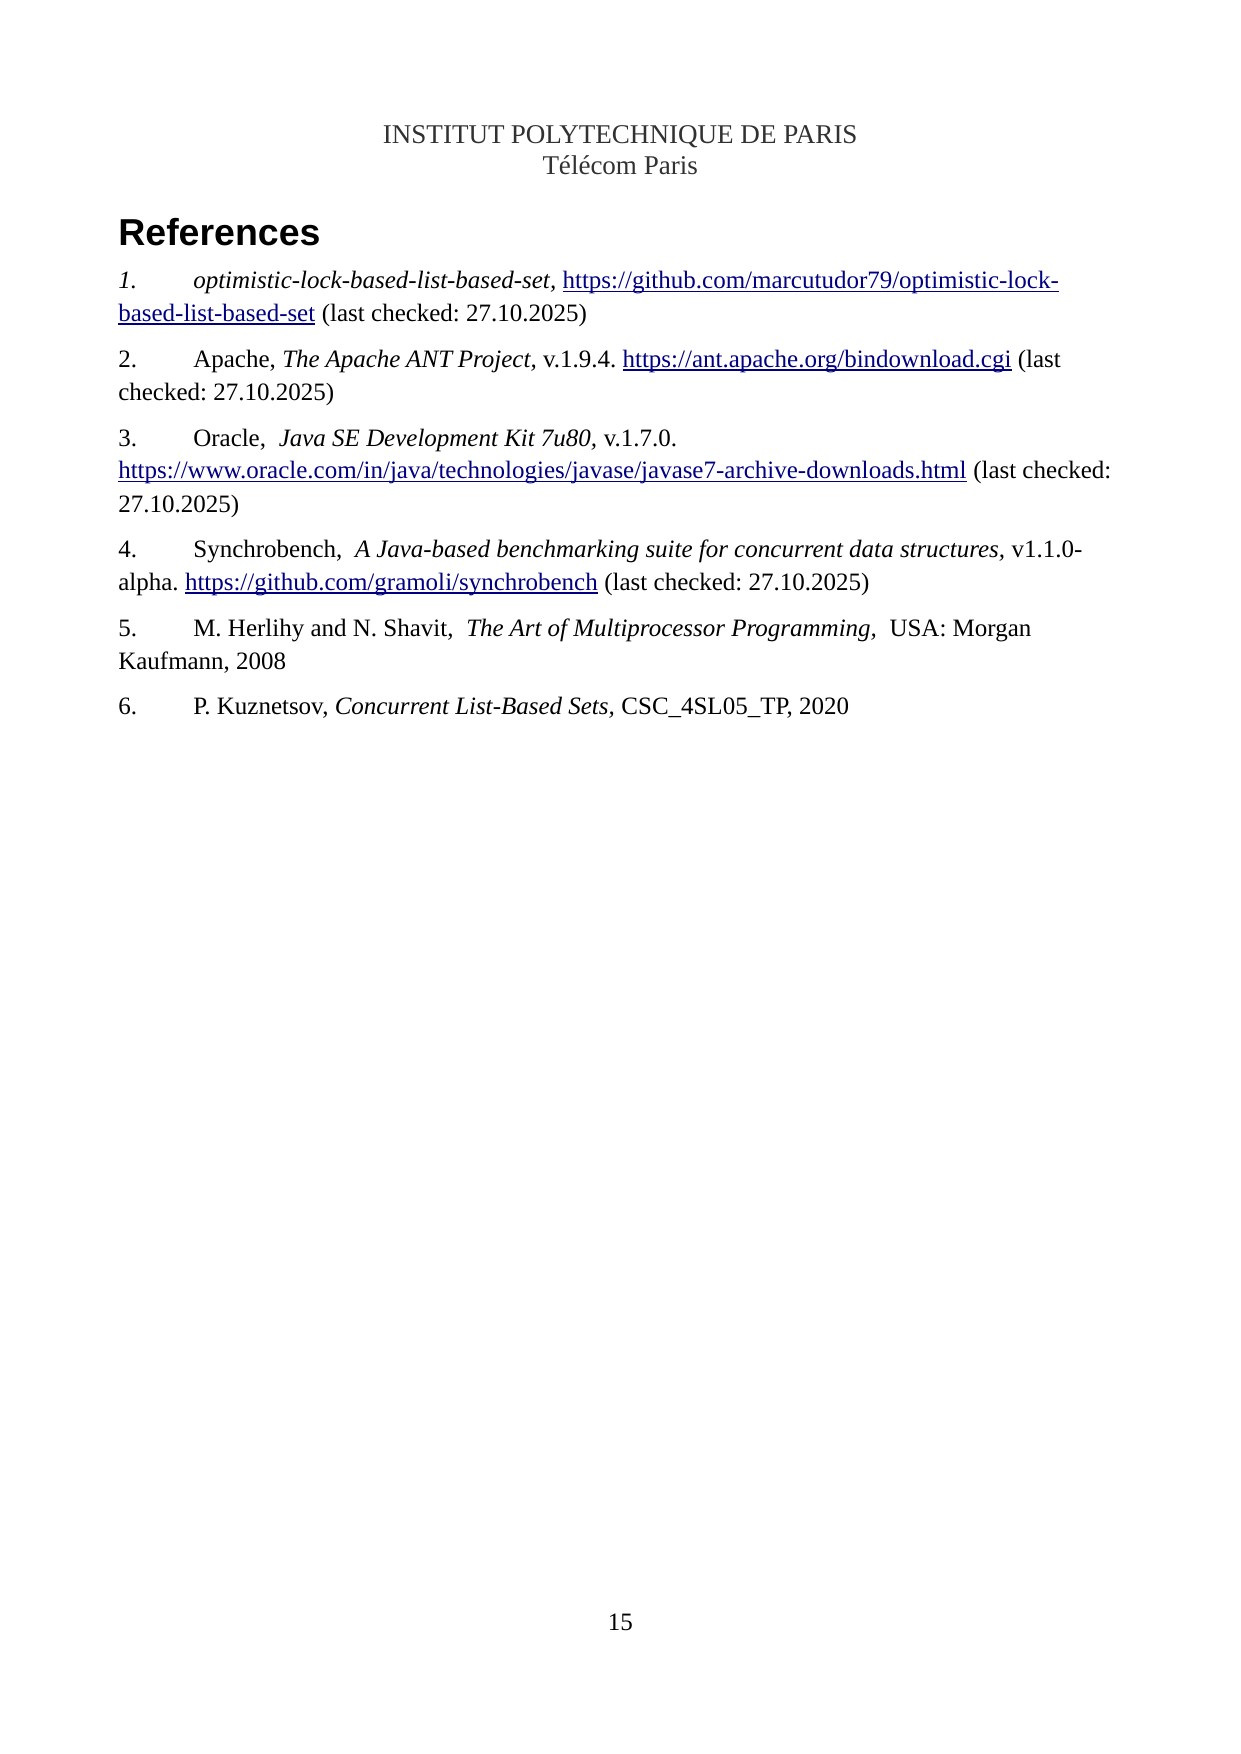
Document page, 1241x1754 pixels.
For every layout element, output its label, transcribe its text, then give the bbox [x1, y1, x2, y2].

subtitle References [118, 210, 1122, 253]
list Apache, The Apache ANT Project, v.1.9.4. https://ant.apache.org/bindownload.cgi (last checked: 27.10.2025) [118, 344, 1122, 406]
list Oracle, Java SE Development Kit 7u80, v.1.7.0. https://www.oracle.com/in/java/technologies/javase/javase7-archive-downloads.html (last checked: 27.10.2025) [118, 423, 1122, 517]
list P. Kuznetsov, Concurrent List-Based Sets, CSC_4SL05_TP, 2020 [118, 691, 1122, 720]
list M. Herlihy and N. Shavit, The Art of Multiprocessor Programming, USA: Morgan Kaufmann, 2008 [118, 613, 1122, 674]
list optimistic-lock-based-list-based-set, https://github.com/marcutudor79/optimistic-lock-based-list-based-set (last checked: 27.10.2025) [118, 266, 1122, 327]
list Synchrobench, A Java-based benchmarking suite for concurrent data structures, v1.1.0-alpha. https://github.com/gramoli/synchrobench (last checked: 27.10.2025) [118, 534, 1122, 596]
